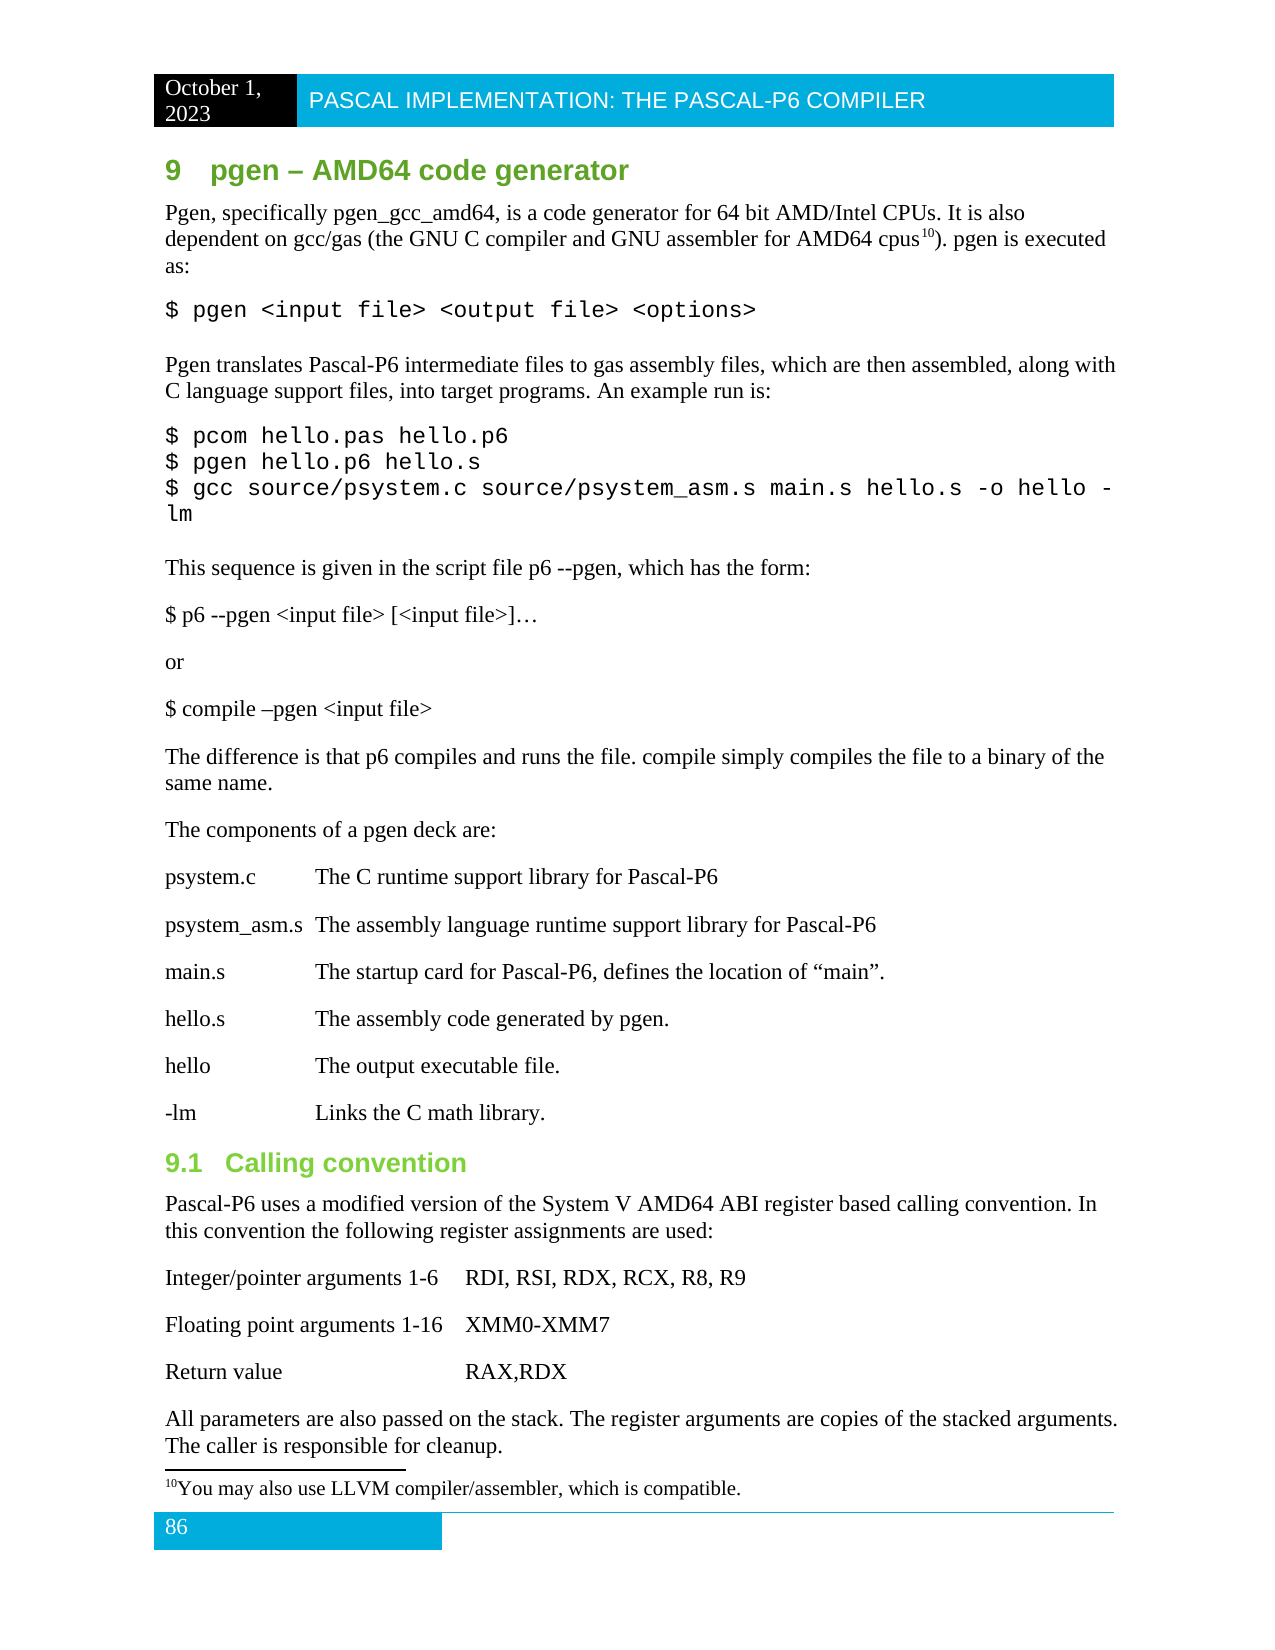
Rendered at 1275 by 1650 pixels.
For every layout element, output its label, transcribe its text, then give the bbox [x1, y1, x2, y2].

text Floating point arguments 1-16 XMM0-XMM7 [165, 1311, 1125, 1337]
text psystem.c The C runtime support library for Pascal-P6 [165, 863, 1125, 890]
text hello The output executable file. [165, 1052, 1125, 1078]
text $ pcom hello.pas hello.p6 [165, 424, 1125, 450]
text $ p6 --pgen <input file> [<input file>]… [165, 601, 1125, 627]
text $ pgen hello.p6 hello.s [165, 450, 1125, 476]
text $ pgen <input file> <output file> <options> [165, 299, 1125, 325]
text The difference is that p6 compiles and runs the file. compile simply compiles the file to a binary of the same name. [165, 743, 1125, 795]
text psystem_asm.s The assembly language runtime support library for Pascal-P6 [165, 911, 1125, 937]
text Integer/pointer arguments 1-6 RDI, RSI, RDX, RCX, R8, R9 [165, 1264, 1125, 1290]
text Pascal-P6 uses a modified version of the System V AMD64 ABI register based calling convention. In this convention the following register assignments are used: [165, 1190, 1125, 1243]
text This sequence is given in the script file p6 --pgen, which has the form: [165, 554, 1125, 580]
subtitle Calling convention [165, 1147, 1125, 1178]
text You may also use LLVM compiler/assembler, which is compatible. [165, 1476, 1125, 1500]
text $ gcc source/psystem.c source/psystem_asm.s main.s hello.s -o hello -lm [165, 476, 1125, 528]
subtitle pgen – AMD64 code generator [165, 153, 1125, 186]
text All parameters are also passed on the stack. The register arguments are copies of the stacked arguments. The caller is responsible for cleanup. [165, 1405, 1125, 1458]
text Pgen translates Pascal-P6 intermediate files to gas assembly files, which are then assembled, along with C language support files, into target programs. An example run is: [165, 351, 1125, 403]
text Return value RAX,RDX [165, 1358, 1125, 1384]
text $ compile –pgen <input file> [165, 696, 1125, 722]
text Pgen, specifically pgen_gcc_amd64, is a code generator for 64 bit AMD/Intel CPUs. It is also dependent on gcc/gas (the GNU C compiler and GNU assembler for AMD64 cpus). pgen is executed as: [165, 199, 1125, 278]
text hello.s The assembly code generated by pgen. [165, 1005, 1125, 1031]
text The components of a pgen deck are: [165, 816, 1125, 843]
text -lm Links the C math library. [165, 1099, 1125, 1126]
text or [165, 648, 1125, 675]
text main.s The startup card for Pascal-P6, defines the location of “main”. [165, 958, 1125, 984]
